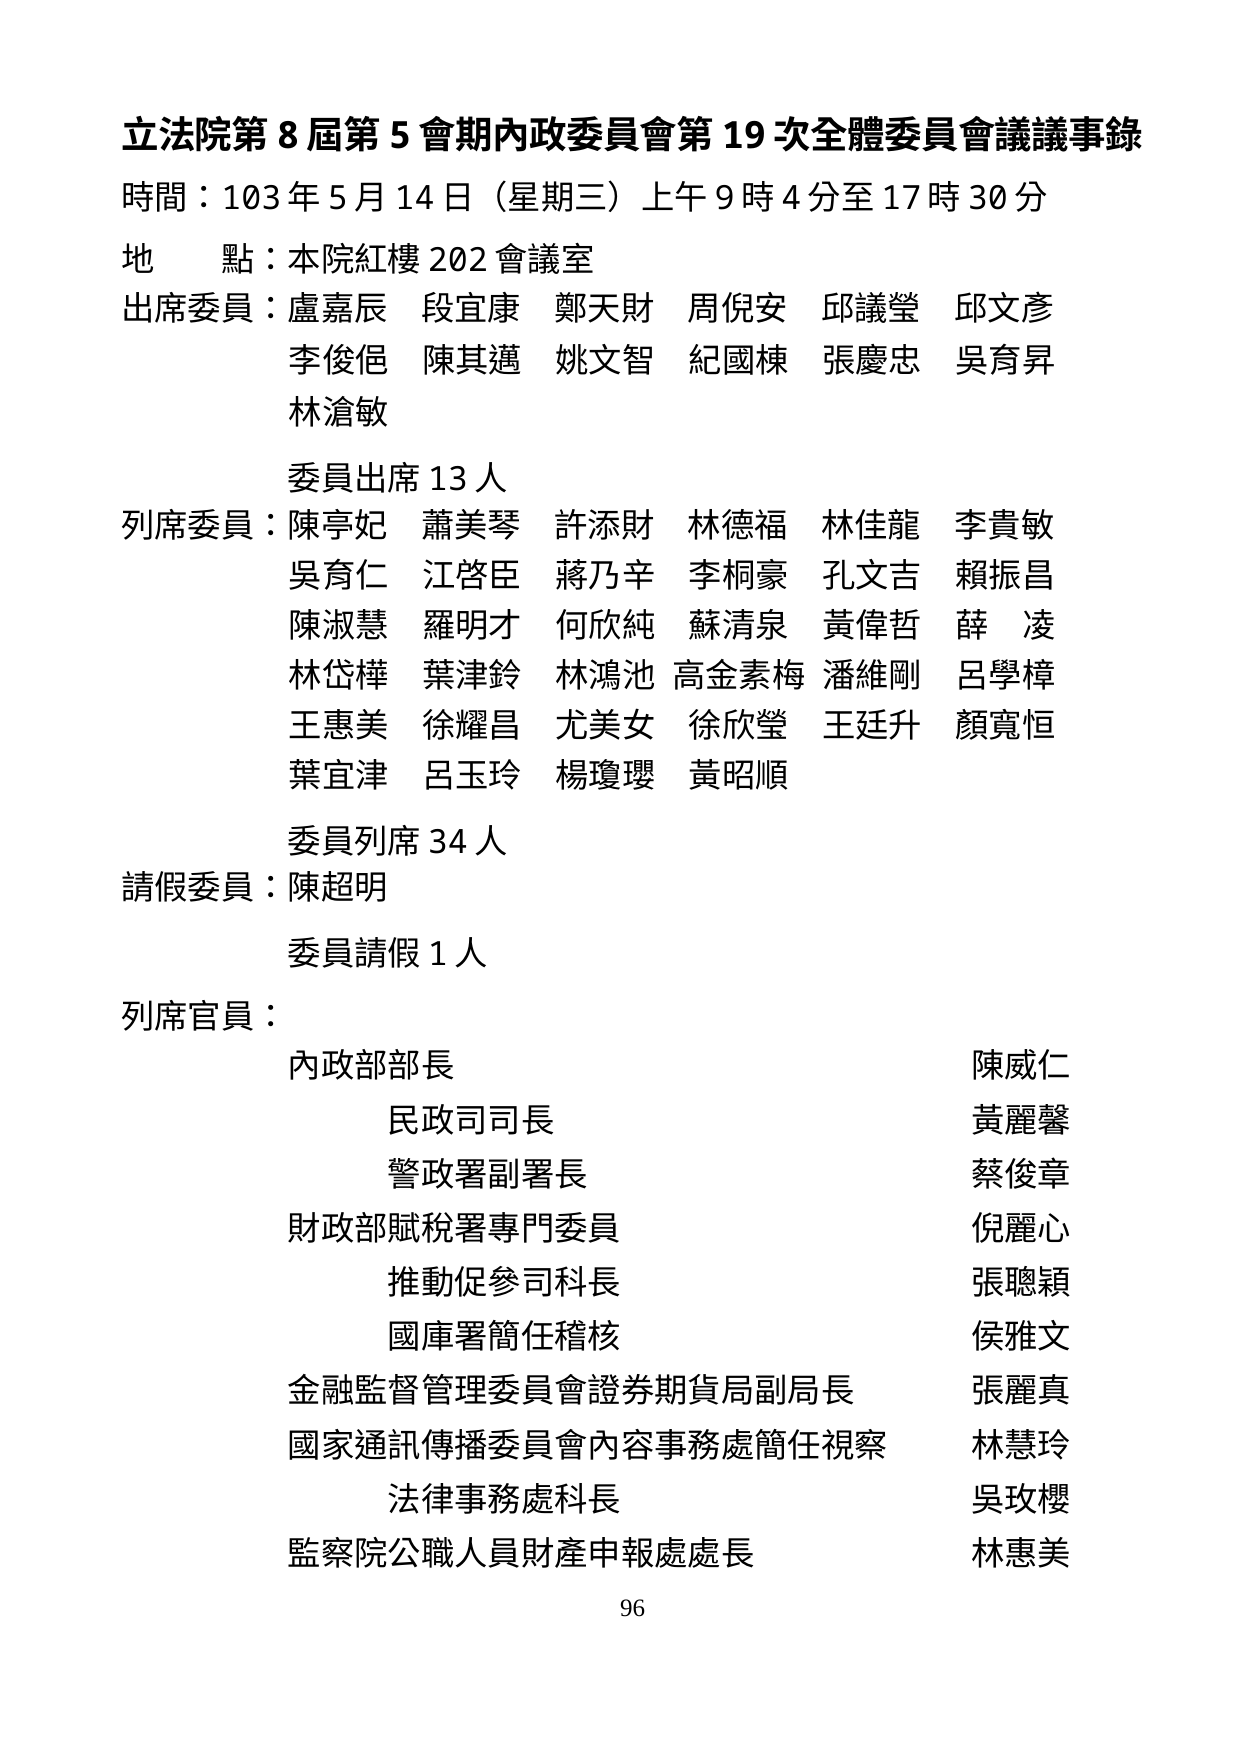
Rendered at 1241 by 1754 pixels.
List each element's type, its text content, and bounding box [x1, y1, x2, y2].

text 葉宜津 呂玉玲 楊瓊瓔 黃昭順 [288, 747, 1144, 797]
text 法律事務處科長 吳玫櫻 [121, 1468, 1144, 1522]
text 列席官員： [121, 972, 1240, 1034]
text 立法院第8屆第5會期內政委員會第19次全體委員會議議事錄 [121, 91, 1144, 153]
text 陳淑慧 羅明才 何欣純 蘇清泉 黃偉哲 薛 凌 [288, 597, 1144, 647]
text 國家通訊傳播委員會內容事務處簡任視察 林慧玲 [121, 1414, 1144, 1468]
text 監察院公職人員財產申報處處長 林惠美 [121, 1522, 1144, 1576]
text 推動促參司科長 張聰穎 [121, 1251, 1144, 1305]
text 金融監督管理委員會證券期貨局副局長 張麗真 [121, 1359, 1144, 1414]
text 委員請假1人 [121, 909, 1144, 972]
text 吳育仁 江啓臣 蔣乃辛 李桐豪 孔文吉 賴振昌 [288, 547, 1144, 597]
text 時間：103年5月14日（星期三）上午9時4分至17時30分 [121, 153, 1144, 216]
text 林岱樺 葉津鈴 林鴻池 高金素梅 潘維剛 呂學樟 [288, 647, 1144, 697]
text 民政司司長 黃麗馨 [171, 1089, 1144, 1143]
text 財政部賦稅署專門委員 倪麗心 [121, 1197, 1144, 1251]
text 李俊俋 陳其邁 姚文智 紀國棟 張慶忠 吳育昇 [288, 330, 1144, 382]
text 警政署副署長 蔡俊章 [121, 1143, 1144, 1197]
text 國庫署簡任稽核 侯雅文 [121, 1305, 1144, 1359]
text 請假委員：陳超明 [121, 859, 1144, 909]
text 內政部部長 陳威仁 [121, 1034, 1144, 1089]
text 委員列席34人 [121, 797, 1144, 859]
text 地 點：本院紅樓202會議室 [121, 216, 1144, 278]
text 王惠美 徐耀昌 尤美女 徐欣瑩 王廷升 顏寬恒 [288, 697, 1144, 747]
text 委員出席13人 [121, 434, 1144, 497]
text 出席委員：盧嘉辰 段宜康 鄭天財 周倪安 邱議瑩 邱文彥 [121, 278, 1144, 330]
text 林滄敏 [288, 382, 1144, 434]
text 列席委員：陳亭妃 蕭美琴 許添財 林德福 林佳龍 李貴敏 [121, 497, 1144, 547]
